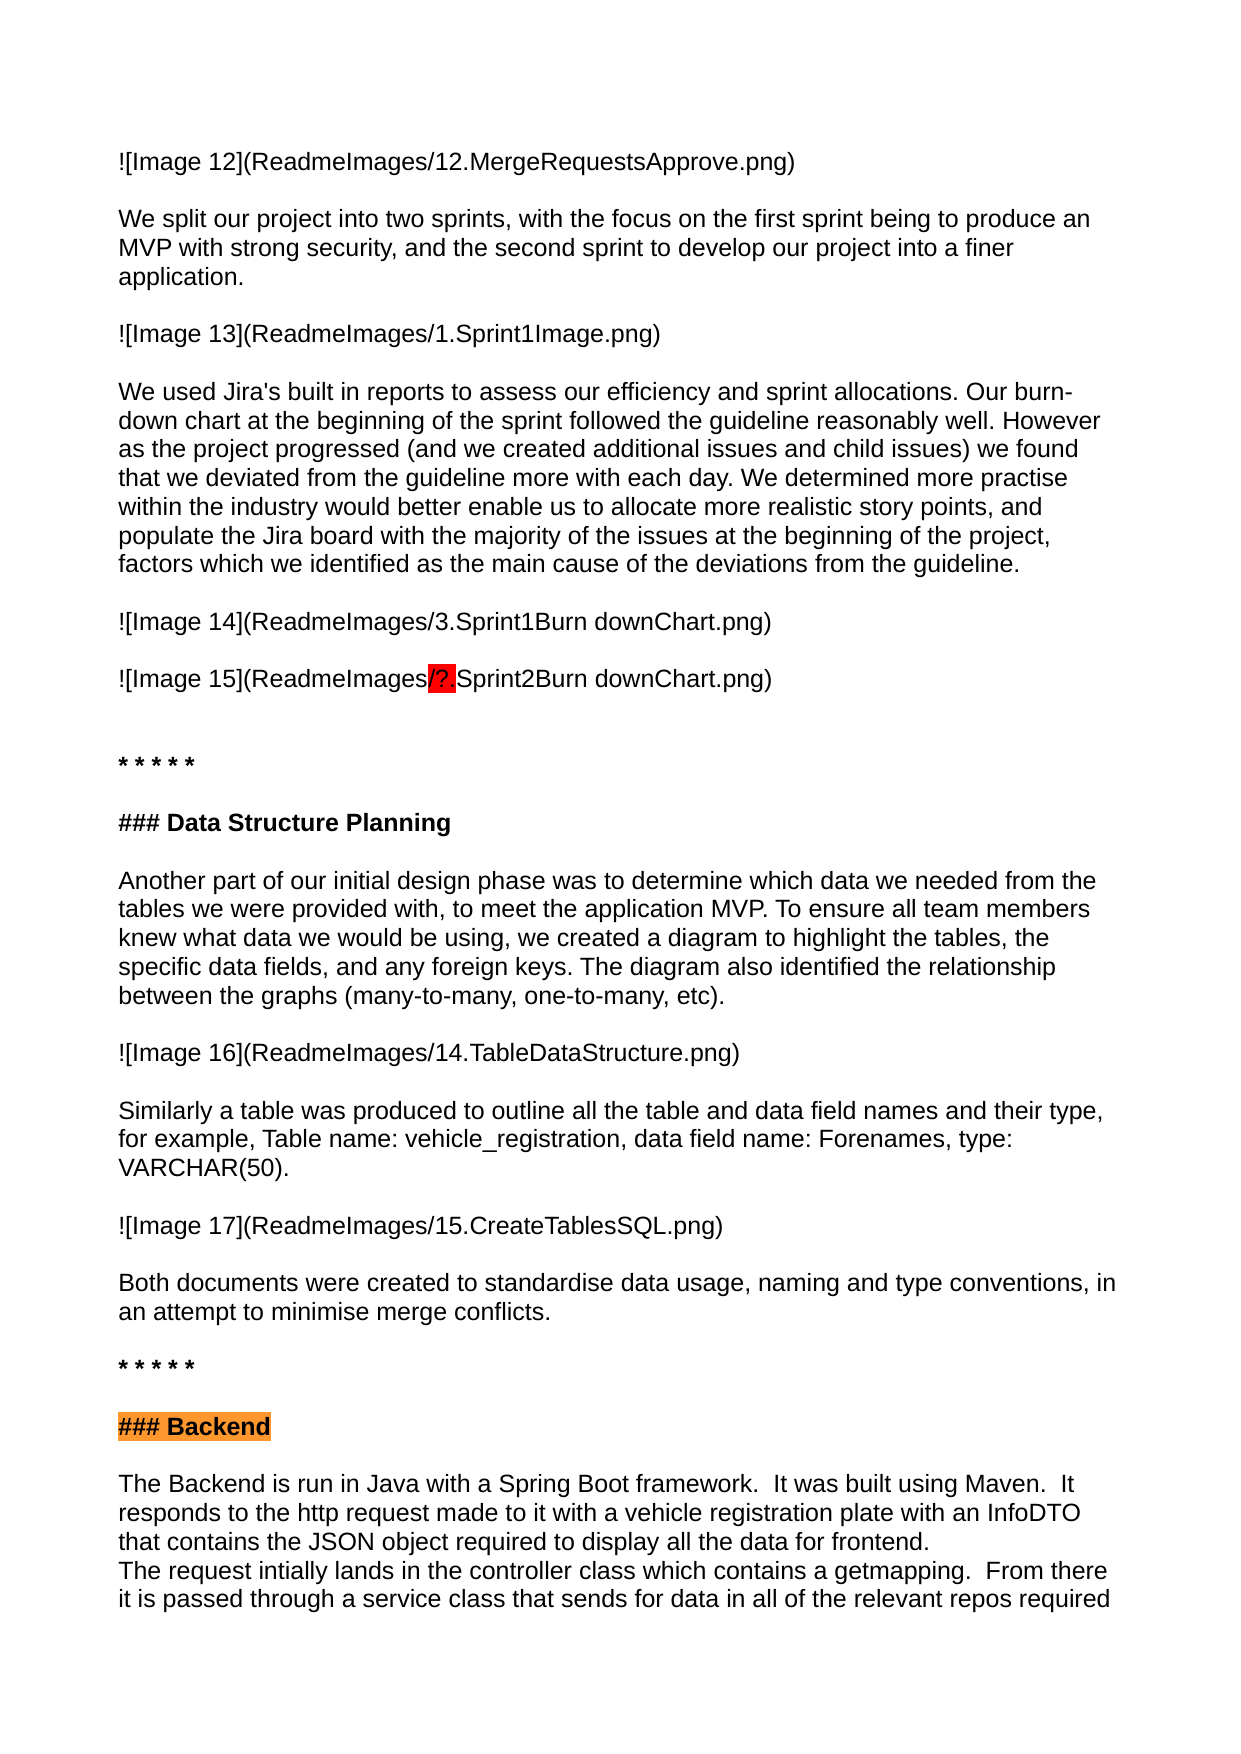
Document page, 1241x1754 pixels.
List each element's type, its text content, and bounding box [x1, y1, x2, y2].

text ![Image 15](ReadmeImages/?.Sprint2Burn downChart.png) [118, 664, 1122, 693]
text ### Data Structure Planning [118, 808, 1122, 837]
text ### Backend [118, 1412, 1122, 1441]
text ![Image 16](ReadmeImages/14.TableDataStructure.png) [118, 1038, 1122, 1067]
text ![Image 12](ReadmeImages/12.MergeRequestsApprove.png) [118, 147, 1122, 176]
text We used Jira's built in reports to assess our efficiency and sprint allocations. Our burn-down chart at the beginning of the sprint followed the guideline reasonably well. However as the project progressed (and we created additional issues and child issues) we found that we deviated from the guideline more with each day. We determined more practise within the industry would better enable us to allocate more realistic story points, and populate the Jira board with the majority of the issues at the beginning of the project, factors which we identified as the main cause of the deviations from the guideline. [118, 377, 1122, 578]
text ![Image 14](ReadmeImages/3.Sprint1Burn downChart.png) [118, 607, 1122, 636]
text Both documents were created to standardise data usage, naming and type conventions, in an attempt to minimise merge conflicts. [118, 1268, 1122, 1326]
text We split our project into two sprints, with the focus on the first sprint being to produce an MVP with strong security, and the second sprint to develop our project into a finer application. [118, 204, 1122, 291]
text Another part of our initial design phase was to determine which data we needed from the tables we were provided with, to meet the application MVP. To ensure all team members knew what data we would be using, we created a diagram to highlight the tables, the specific data fields, and any foreign keys. The diagram also identified the relationship between the graphs (many-to-many, one-to-many, etc). [118, 866, 1122, 1009]
text * * * * * [118, 1354, 1122, 1383]
text The request intially lands in the controller class which contains a getmapping. From there it is passed through a service class that sends for data in all of the relevant repos required [118, 1556, 1122, 1613]
text The Backend is run in Java with a Spring Boot framework. It was built using Maven. It responds to the http request made to it with a vehicle registration plate with an InfoDTO that contains the JSON object required to display all the data for frontend. [118, 1469, 1122, 1556]
text ![Image 17](ReadmeImages/15.CreateTablesSQL.png) [118, 1211, 1122, 1239]
text Similarly a table was produced to outline all the table and data field names and their type, for example, Table name: vehicle_registration, data field name: Forenames, type: VARCHAR(50). [118, 1096, 1122, 1182]
text * * * * * [118, 751, 1122, 779]
text ![Image 13](ReadmeImages/1.Sprint1Image.png) [118, 319, 1122, 348]
